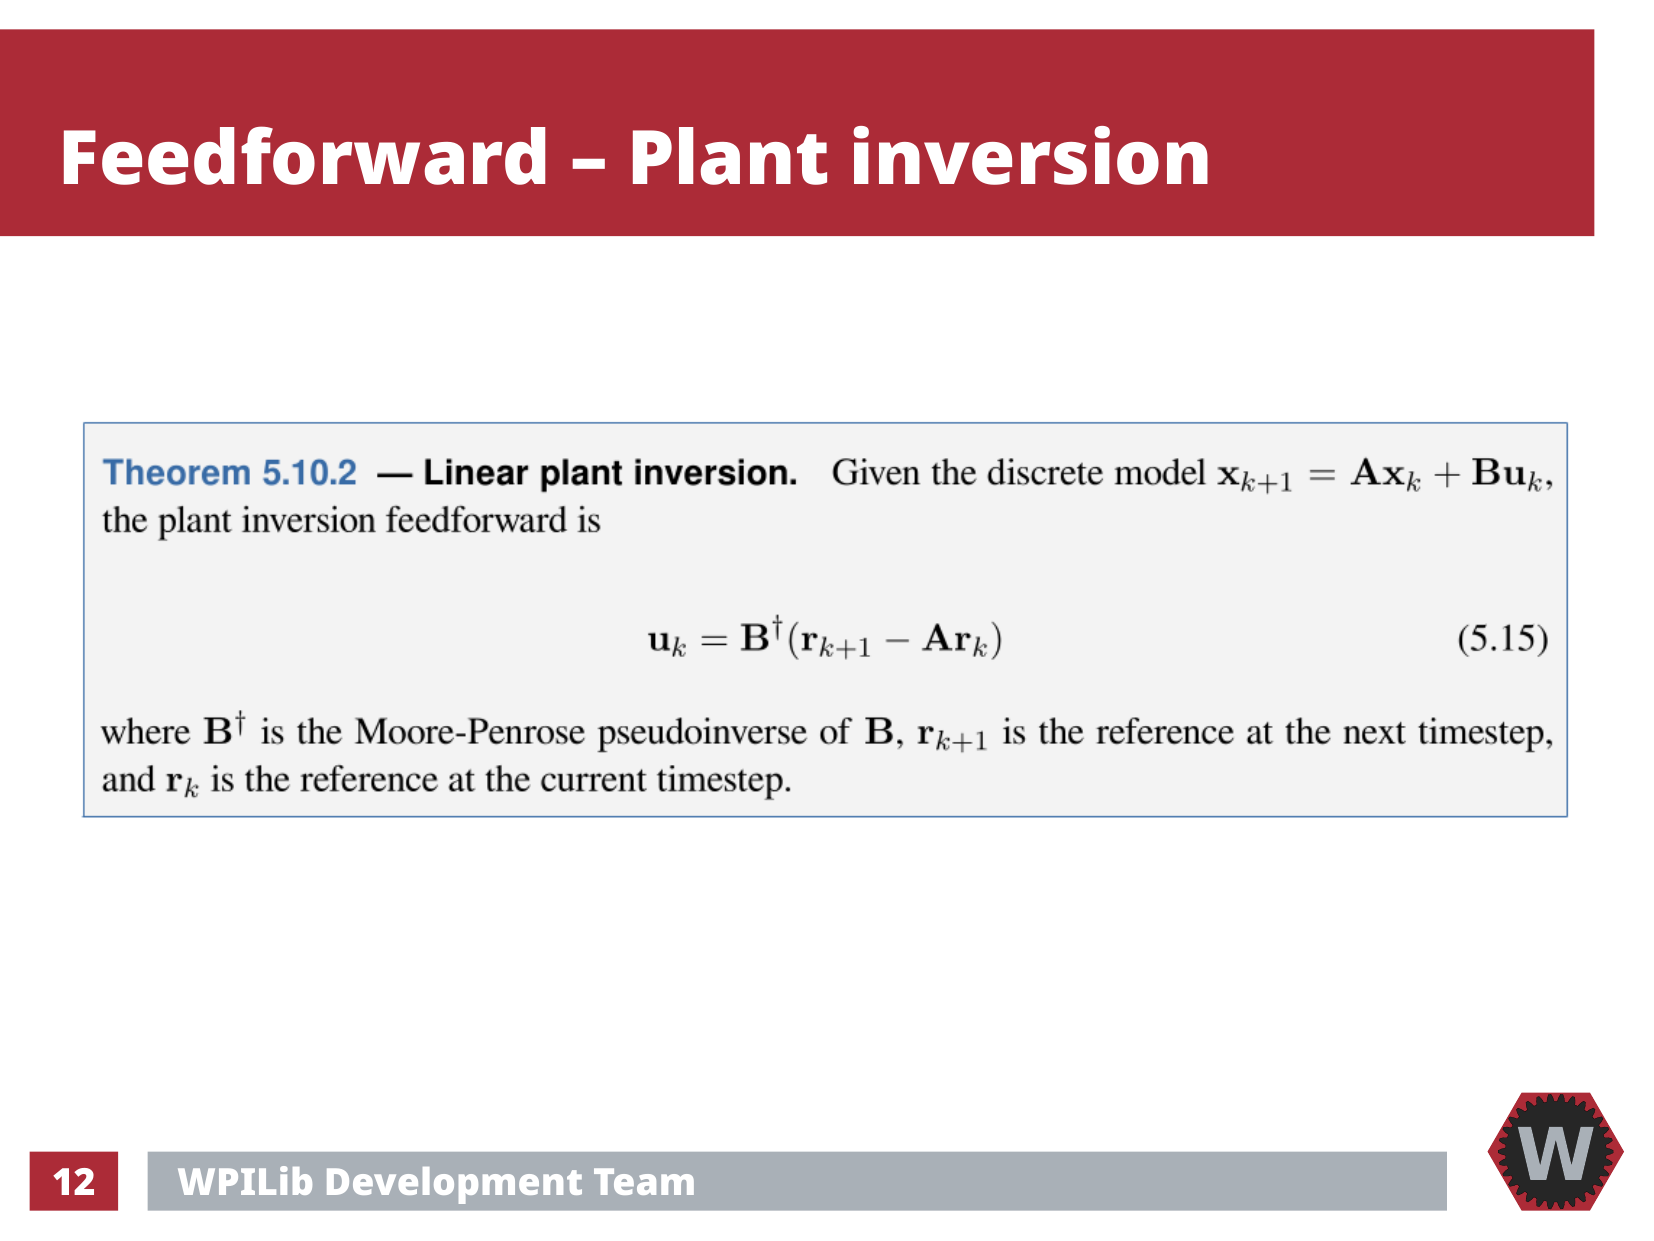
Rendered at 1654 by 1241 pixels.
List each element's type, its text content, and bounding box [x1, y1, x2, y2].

picture [79, 418, 1574, 823]
title Feedforward – Plant inversion [59, 59, 1595, 207]
